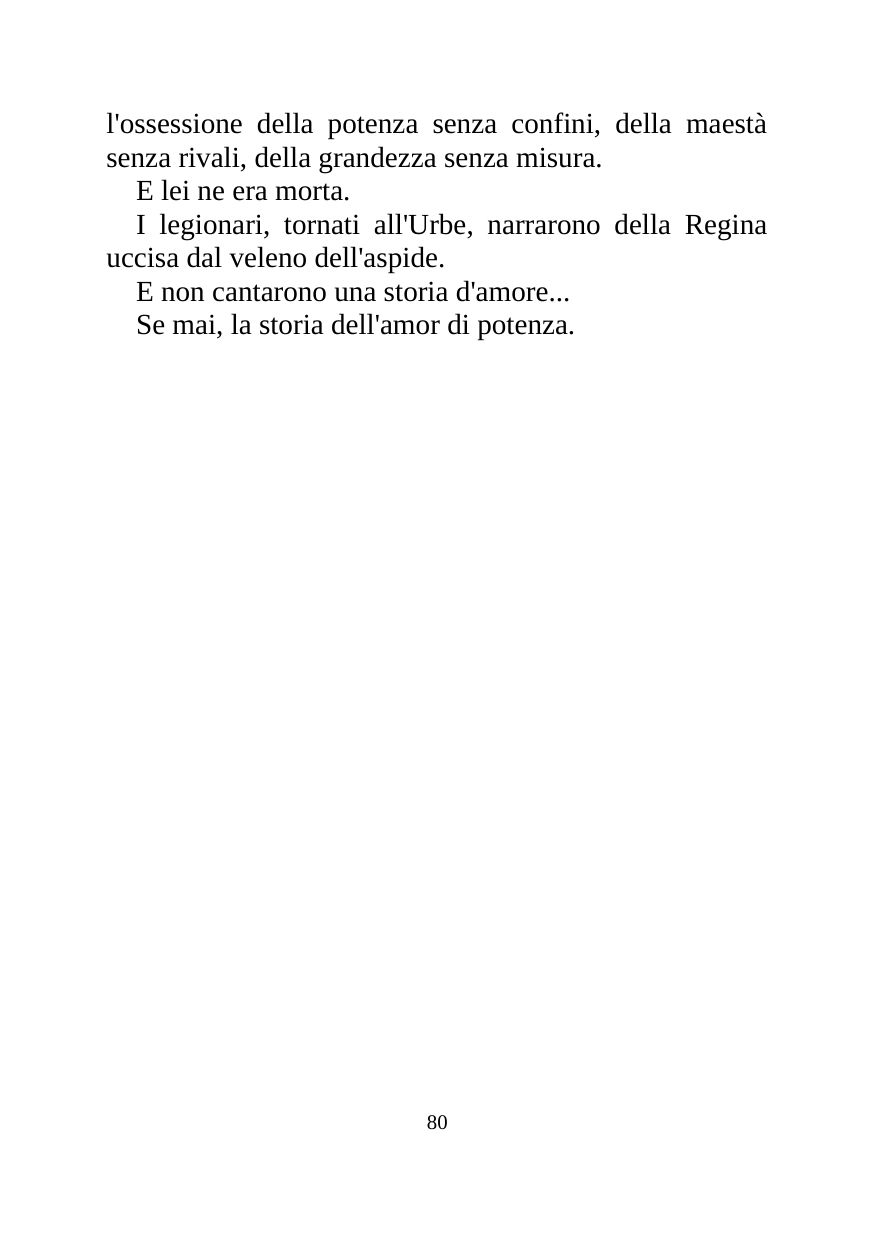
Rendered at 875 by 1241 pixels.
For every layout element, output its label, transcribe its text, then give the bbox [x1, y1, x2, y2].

text E lei ne era morta. [106, 173, 768, 207]
text l'ossessione della potenza senza confini, della maestà senza rivali, della grandezza senza misura. [106, 106, 768, 173]
text Se mai, la storia dell'amor di potenza. [106, 307, 768, 341]
text E non cantarono una storia d'amore... [106, 274, 768, 307]
text I legionari, tornati all'Urbe, narrarono della Regina uccisa dal veleno dell'aspide. [106, 207, 768, 274]
